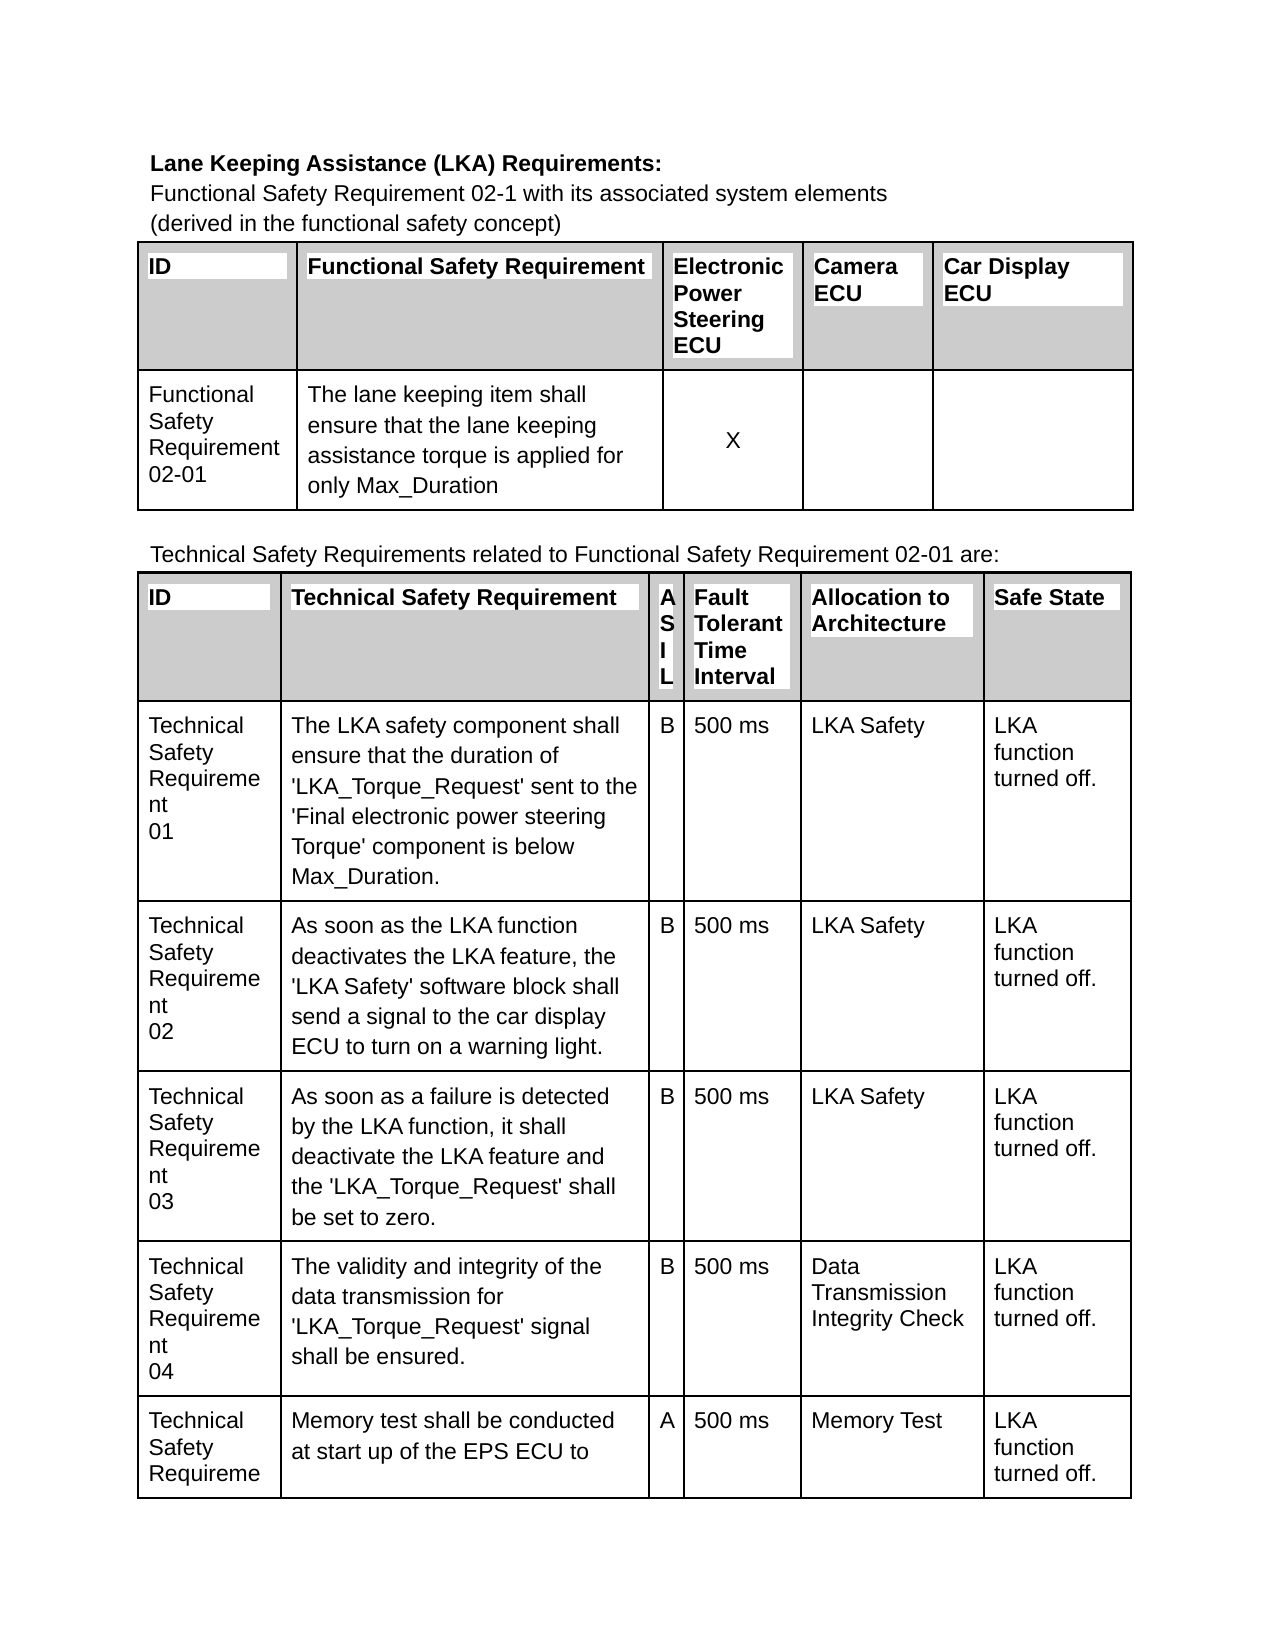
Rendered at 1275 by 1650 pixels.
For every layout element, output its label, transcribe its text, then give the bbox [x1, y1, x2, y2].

table_cell Memory test shall be conducted at start up of the EPS ECU to [282, 1397, 648, 1497]
table_header ID [139, 243, 296, 369]
table_cell 500 ms [685, 1397, 800, 1497]
table_cell 500 ms [685, 1242, 800, 1395]
table_cell LKA function turned off. [985, 1072, 1130, 1240]
table_header ID [139, 574, 280, 700]
table_cell As soon as the LKA function deactivates the LKA feature, the 'LKA Safety' software block shall send a signal to the car display ECU to turn on a warning light. [282, 902, 648, 1070]
text (derived in the functional safety concept) [150, 210, 1125, 237]
table_cell LKA Safety [802, 702, 983, 900]
table_cell Technical Safety Requirement 04 [139, 1242, 280, 1395]
table_cell LKA function turned off. [985, 1242, 1130, 1395]
table_cell B [650, 702, 683, 900]
table_header Functional Safety Requirement [298, 243, 662, 369]
table_cell 500 ms [685, 1072, 800, 1240]
table_cell Technical Safety Requirement 01 [139, 702, 280, 900]
table_header Fault Tolerant Time Interval [685, 574, 800, 700]
table_cell B [650, 1072, 683, 1240]
table_cell B [650, 902, 683, 1070]
table_cell X [664, 371, 802, 509]
table_cell The LKA safety component shall ensure that the duration of 'LKA_Torque_Request' sent to the 'Final electronic power steering Torque' component is below Max_Duration. [282, 702, 648, 900]
table_cell As soon as a failure is detected by the LKA function, it shall deactivate the LKA feature and the 'LKA_Torque_Request' shall be set to zero. [282, 1072, 648, 1240]
table_header Safe State [985, 574, 1130, 700]
table_cell Functional Safety Requirement 02-01 [139, 371, 296, 509]
table_cell 500 ms [685, 902, 800, 1070]
table_header Electronic Power Steering ECU [664, 243, 802, 369]
table_cell B [650, 1242, 683, 1395]
text Functional Safety Requirement 02-1 with its associated system elements [150, 180, 1125, 207]
table_cell LKA function turned off. [985, 1397, 1130, 1497]
table_cell Data Transmission Integrity Check [802, 1242, 983, 1395]
table_cell LKA Safety [802, 1072, 983, 1240]
table_cell Technical Safety Requirement 03 [139, 1072, 280, 1240]
table_cell The validity and integrity of the data transmission for 'LKA_Torque_Request' signal shall be ensured. [282, 1242, 648, 1395]
table_header Car Display ECU [934, 243, 1132, 369]
table_cell The lane keeping item shall ensure that the lane keeping assistance torque is applied for only Max_Duration [298, 371, 662, 509]
table_cell 500 ms [685, 702, 800, 900]
table_header Technical Safety Requirement [282, 574, 648, 700]
table_header Allocation to Architecture [802, 574, 983, 700]
table_cell Technical Safety Requireme [139, 1397, 280, 1497]
table_cell LKA Safety [802, 902, 983, 1070]
table_cell LKA function turned off. [985, 902, 1130, 1070]
table_header Camera ECU [804, 243, 932, 369]
table_cell LKA function turned off. [985, 702, 1130, 900]
table_cell Technical Safety Requirement 02 [139, 902, 280, 1070]
text Lane Keeping Assistance (LKA) Requirements: [150, 150, 1125, 176]
table_header ASIL [650, 574, 683, 700]
text Technical Safety Requirements related to Functional Safety Requirement 02-01 are: [150, 541, 1125, 567]
table_cell Memory Test [802, 1397, 983, 1497]
table_cell [934, 371, 1132, 509]
table_cell [804, 371, 932, 509]
table_cell A [650, 1397, 683, 1497]
